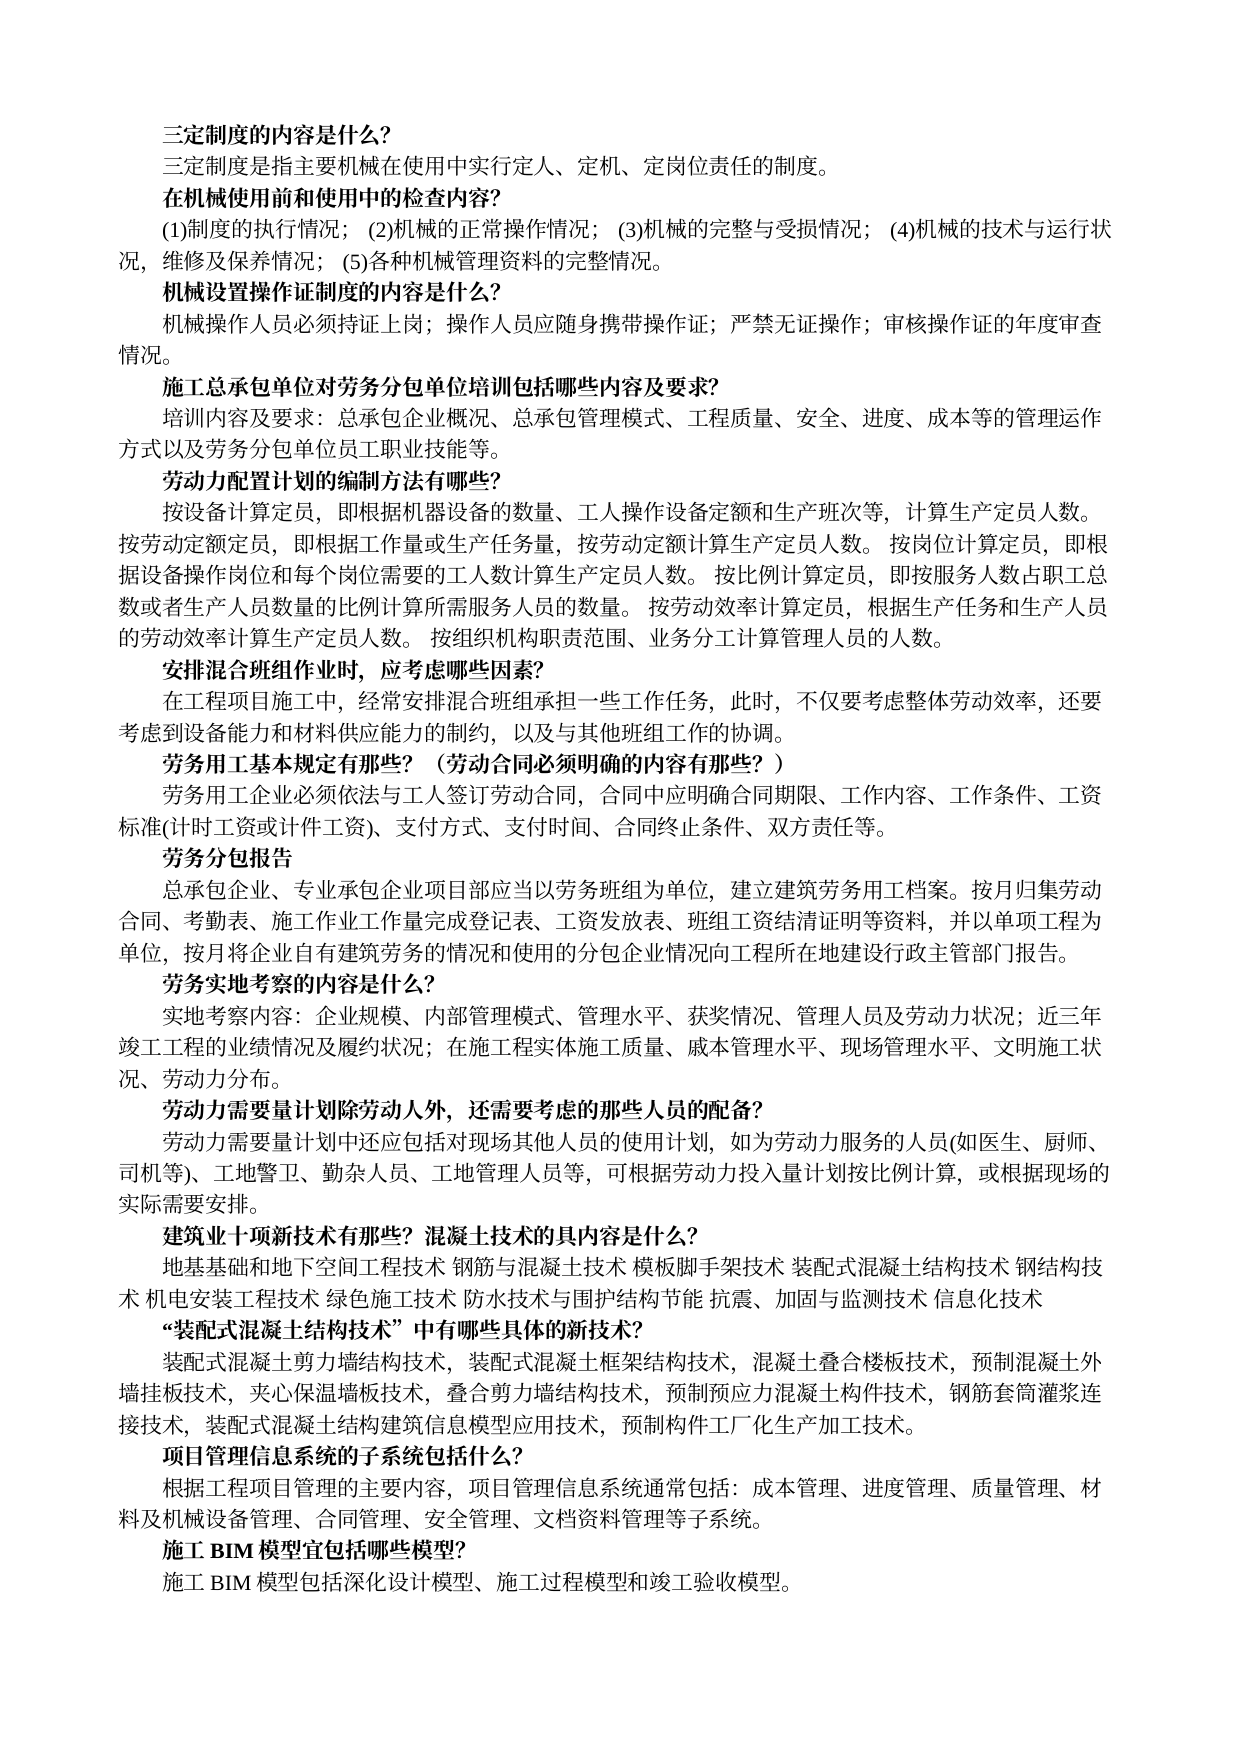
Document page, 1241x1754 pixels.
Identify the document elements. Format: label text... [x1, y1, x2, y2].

text 劳务用工企业必须依法与工人签订劳动合同，合同中应明确合同期限、工作内容、工作条件、工资标准(计时工资或计件工资)、支付方式、支付时间、合同终止条件、双方责任等。 [118, 779, 1122, 842]
subtitle “装配式混凝土结构技术”中有哪些具体的新技术？ [118, 1313, 1122, 1345]
text 根据工程项目管理的主要内容，项目管理信息系统通常包括：成本管理、进度管理、质量管理、材料及机械设备管理、合同管理、安全管理、文档资料管理等子系统。 [118, 1471, 1122, 1534]
text 培训内容及要求：总承包企业概况、总承包管理模式、工程质量、安全、进度、成本等的管理运作方式以及劳务分包单位员工职业技能等。 [118, 401, 1122, 464]
subtitle 劳务用工基本规定有那些？（劳动合同必须明确的内容有那些？） [118, 747, 1122, 779]
subtitle 机械设置操作证制度的内容是什么？ [118, 275, 1122, 307]
subtitle 劳动力需要量计划除劳动人外，还需要考虑的那些人员的配备？ [118, 1093, 1122, 1125]
text 装配式混凝土剪力墙结构技术，装配式混凝土框架结构技术，混凝土叠合楼板技术，预制混凝土外墙挂板技术，夹心保温墙板技术，叠合剪力墙结构技术，预制预应力混凝土构件技术，钢筋套筒灌浆连接技术，装配式混凝土结构建筑信息模型应用技术，预制构件工厂化生产加工技术。 [118, 1345, 1122, 1439]
subtitle 劳动力配置计划的编制方法有哪些？ [118, 464, 1122, 496]
subtitle 安排混合班组作业时，应考虑哪些因素？ [118, 653, 1122, 684]
text 在工程项目施工中，经常安排混合班组承担一些工作任务，此时，不仅要考虑整体劳动效率，还要考虑到设备能力和材料供应能力的制约，以及与其他班组工作的协调。 [118, 684, 1122, 747]
subtitle 三定制度的内容是什么？ [118, 118, 1122, 149]
subtitle 在机械使用前和使用中的检查内容？ [118, 181, 1122, 212]
subtitle 建筑业十项新技术有那些？混凝土技术的具内容是什么？ [118, 1219, 1122, 1251]
text 三定制度是指主要机械在使用中实行定人、定机、定岗位责任的制度。 [118, 149, 1122, 181]
text 实地考察内容：企业规模、内部管理模式、管理水平、获奖情况、管理人员及劳动力状况；近三年竣工工程的业绩情况及履约状况；在施工程实体施工质量、戚本管理水平、现场管理水平、文明施工状况、劳动力分布。 [118, 999, 1122, 1093]
text (1)制度的执行情况； (2)机械的正常操作情况； (3)机械的完整与受损情况； (4)机械的技术与运行状况，维修及保养情况； (5)各种机械管理资料的完整情况。 [118, 212, 1122, 275]
text 地基基础和地下空间工程技术 钢筋与混凝土技术 模板脚手架技术 装配式混凝土结构技术 钢结构技术 机电安装工程技术 绿色施工技术 防水技术与围护结构节能 抗震、加固与监测技术 信息化技术 [118, 1251, 1122, 1313]
subtitle 施工BIM模型宜包括哪些模型？ [118, 1534, 1122, 1565]
subtitle 施工总承包单位对劳务分包单位培训包括哪些内容及要求？ [118, 370, 1122, 401]
text 机械操作人员必须持证上岗；操作人员应随身携带操作证；严禁无证操作；审核操作证的年度审查情况。 [118, 307, 1122, 370]
text 施工BIM模型包括深化设计模型、施工过程模型和竣工验收模型。 [118, 1565, 1122, 1597]
subtitle 劳务分包报告 [118, 842, 1122, 873]
text 按设备计算定员，即根据机器设备的数量、工人操作设备定额和生产班次等，计算生产定员人数。 按劳动定额定员，即根据工作量或生产任务量，按劳动定额计算生产定员人数。 按岗位计算定员，即根据设备操作岗位和每个岗位需要的工人数计算生产定员人数。 按比例计算定员，即按服务人数占职工总数或者生产人员数量的比例计算所需服务人员的数量。 按劳动效率计算定员，根据生产任务和生产人员的劳动效率计算生产定员人数。 按组织机构职责范围、业务分工计算管理人员的人数。 [118, 496, 1122, 653]
subtitle 劳务实地考察的内容是什么？ [118, 967, 1122, 999]
text 劳动力需要量计划中还应包括对现场其他人员的使用计划，如为劳动力服务的人员(如医生、厨师、司机等)、工地警卫、勤杂人员、工地管理人员等，可根据劳动力投入量计划按比例计算，或根据现场的实际需要安排。 [118, 1125, 1122, 1219]
text 总承包企业、专业承包企业项目部应当以劳务班组为单位，建立建筑劳务用工档案。按月归集劳动合同、考勤表、施工作业工作量完成登记表、工资发放表、班组工资结清证明等资料，并以单项工程为单位，按月将企业自有建筑劳务的情况和使用的分包企业情况向工程所在地建设行政主管部门报告。 [118, 873, 1122, 967]
subtitle 项目管理信息系统的子系统包括什么？ [118, 1439, 1122, 1471]
